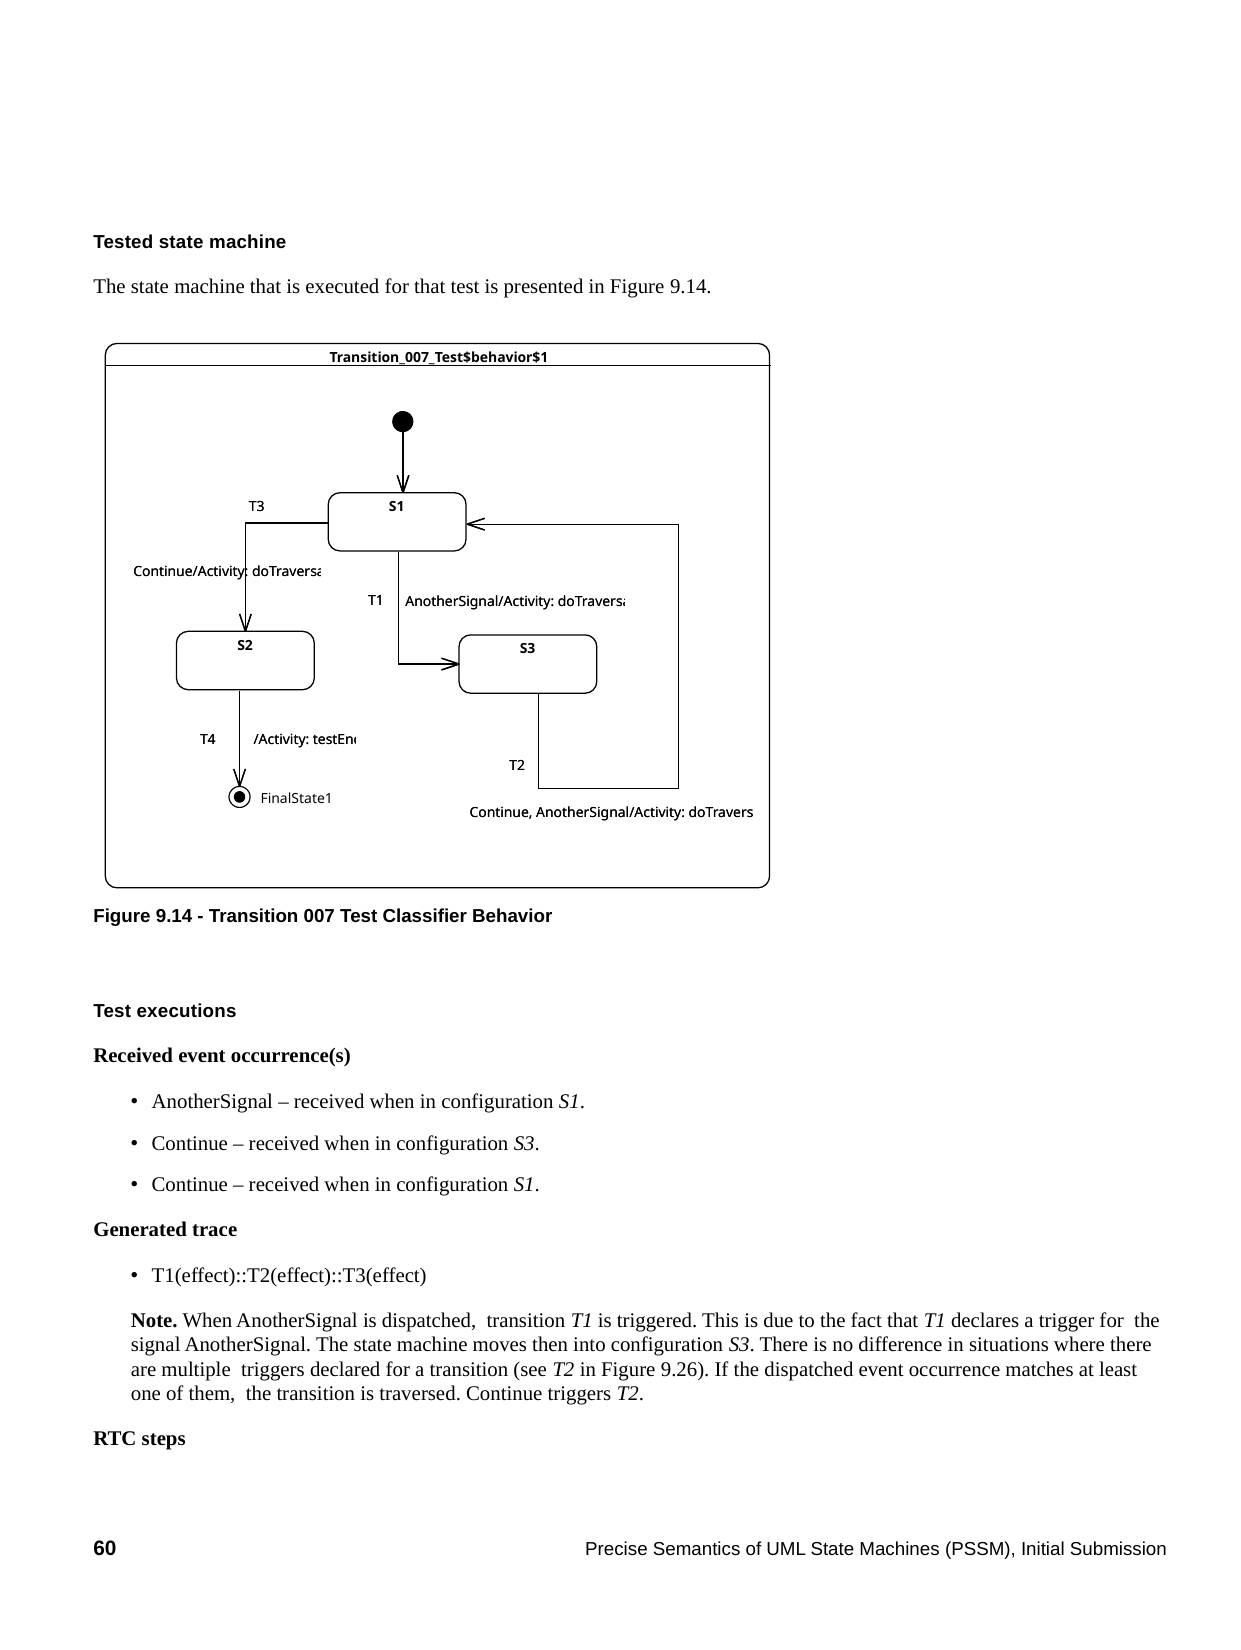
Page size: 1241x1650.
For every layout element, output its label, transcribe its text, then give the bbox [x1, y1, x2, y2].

subtitle Tested state machine [93, 231, 1164, 253]
list T1(effect)::T2(effect)::T3(effect) [131, 1262, 1164, 1287]
subtitle Test executions [93, 1000, 1164, 1022]
text Generated trace [93, 1217, 1164, 1241]
list AnotherSignal – received when in configuration S1. [131, 1088, 1164, 1113]
text Figure 9.14 - Transition 007 Test Classifier Behavior [93, 331, 879, 926]
text RTC steps [93, 1426, 1164, 1450]
text Received event occurrence(s) [93, 1043, 1164, 1067]
text Note. When AnotherSignal is dispatched, transition T1 is triggered. This is due to the fact that T1 declares a trigger for the signal AnotherSignal. The state machine moves then into configuration S3. There is no difference in situations where there are multiple triggers declared for a transition (see T2 in Figure 9.26). If the dispatched event occurrence matches at least one of them, the transition is traversed. Continue triggers T2. [131, 1308, 1164, 1404]
text The state machine that is executed for that test is presented in Figure 9.14. [93, 274, 1164, 298]
list Continue – received when in configuration S1. [131, 1171, 1164, 1196]
list Continue – received when in configuration S3. [131, 1129, 1164, 1154]
